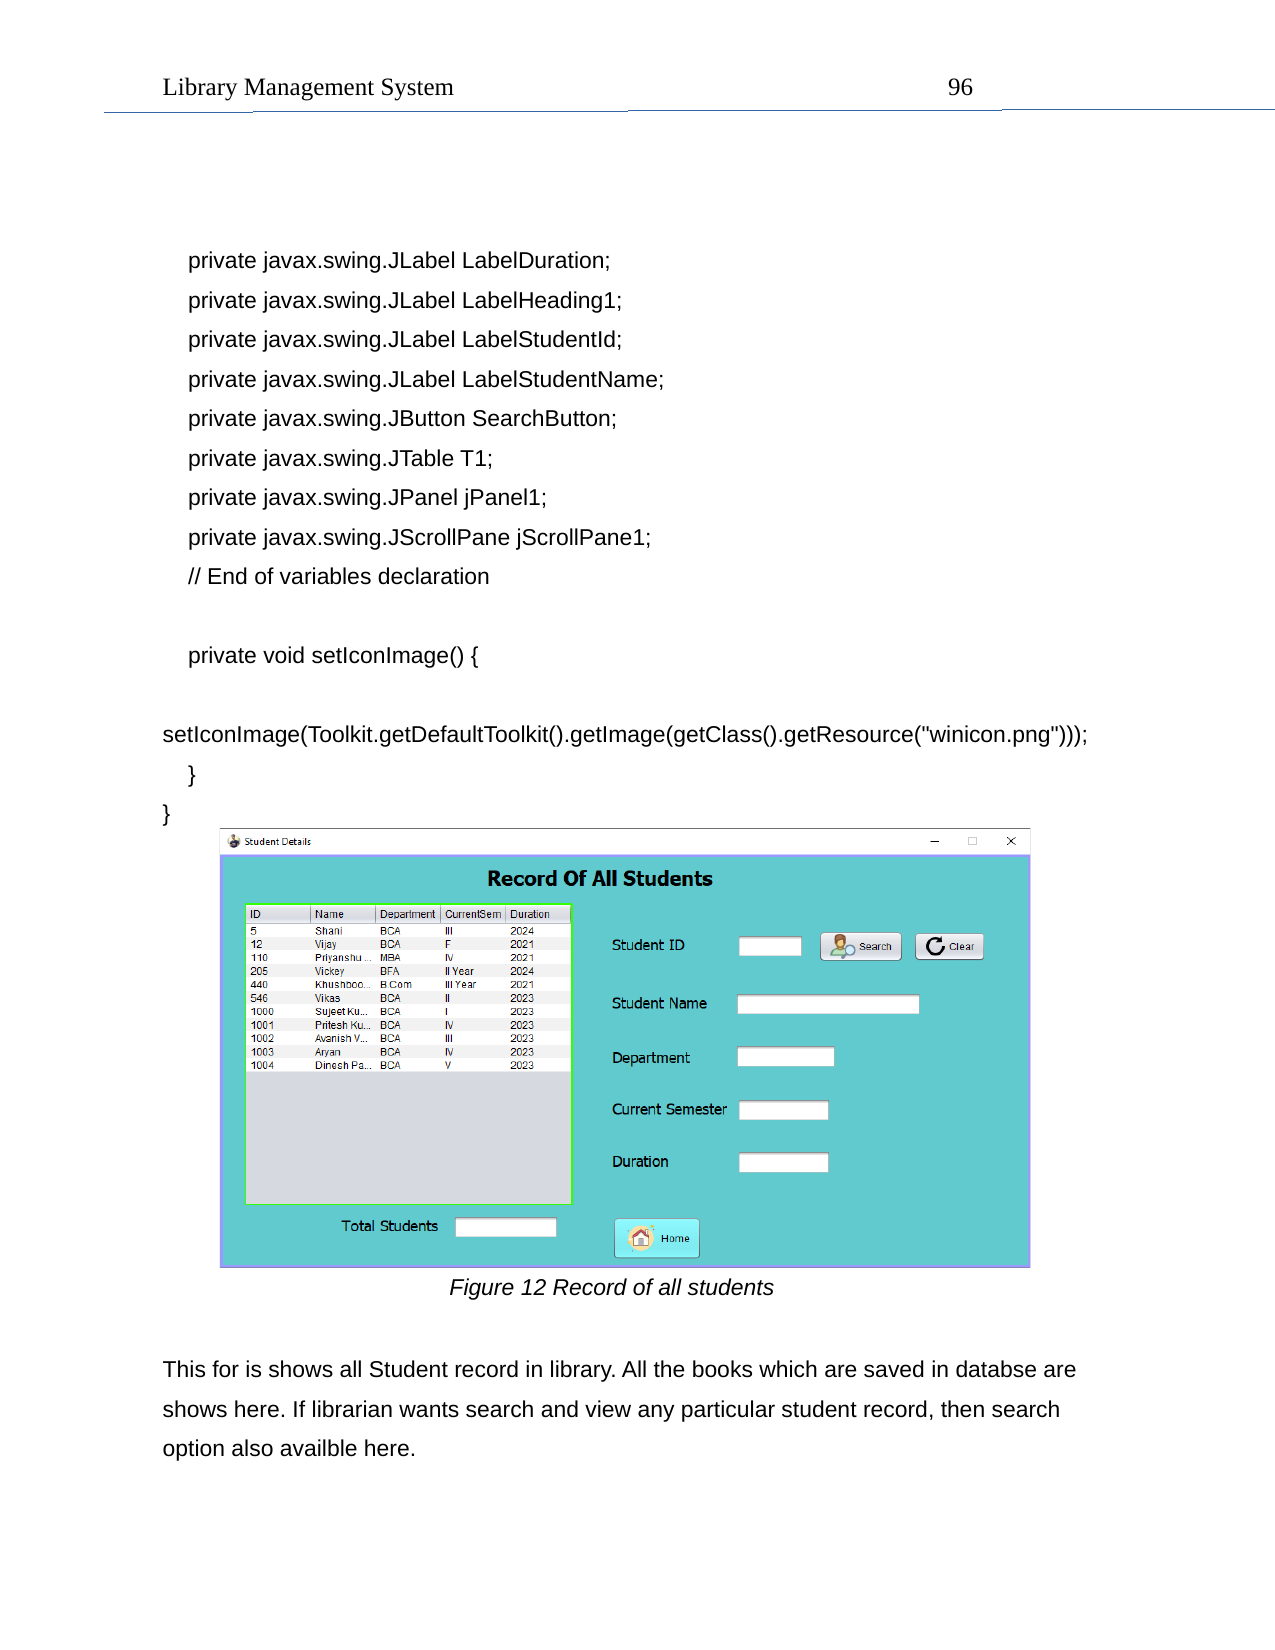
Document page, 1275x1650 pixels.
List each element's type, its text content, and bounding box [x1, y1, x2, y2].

text private javax.swing.JPanel jPanel1; [162, 484, 1119, 511]
text private javax.swing.JLabel LabelDuration; [162, 247, 1119, 274]
text private javax.swing.JTable T1; [162, 445, 1119, 471]
text // End of variables declaration [162, 563, 1119, 589]
text private javax.swing.JButton SearchButton; [162, 405, 1119, 432]
text private javax.swing.JLabel LabelStudentName; [162, 366, 1119, 392]
picture [219, 828, 1031, 1268]
text private javax.swing.JScrollPane jScrollPane1; [162, 524, 1119, 550]
text Figure 12 Record of all students [162, 1274, 1119, 1300]
text private javax.swing.JLabel LabelHeading1; [162, 287, 1119, 313]
text private javax.swing.JLabel LabelStudentId; [162, 326, 1119, 353]
text setIconImage(Toolkit.getDefaultToolkit().getImage(getClass().getResource("winicon.png"))); [162, 682, 1119, 747]
text } [162, 800, 1119, 826]
text private void setIconImage() { [162, 642, 1119, 668]
text } [162, 761, 1119, 787]
text This for is shows all Student record in library. All the books which are saved in databse are shows here. If librarian wants search and view any particular student record, then search option also availble here. [162, 1356, 1119, 1462]
